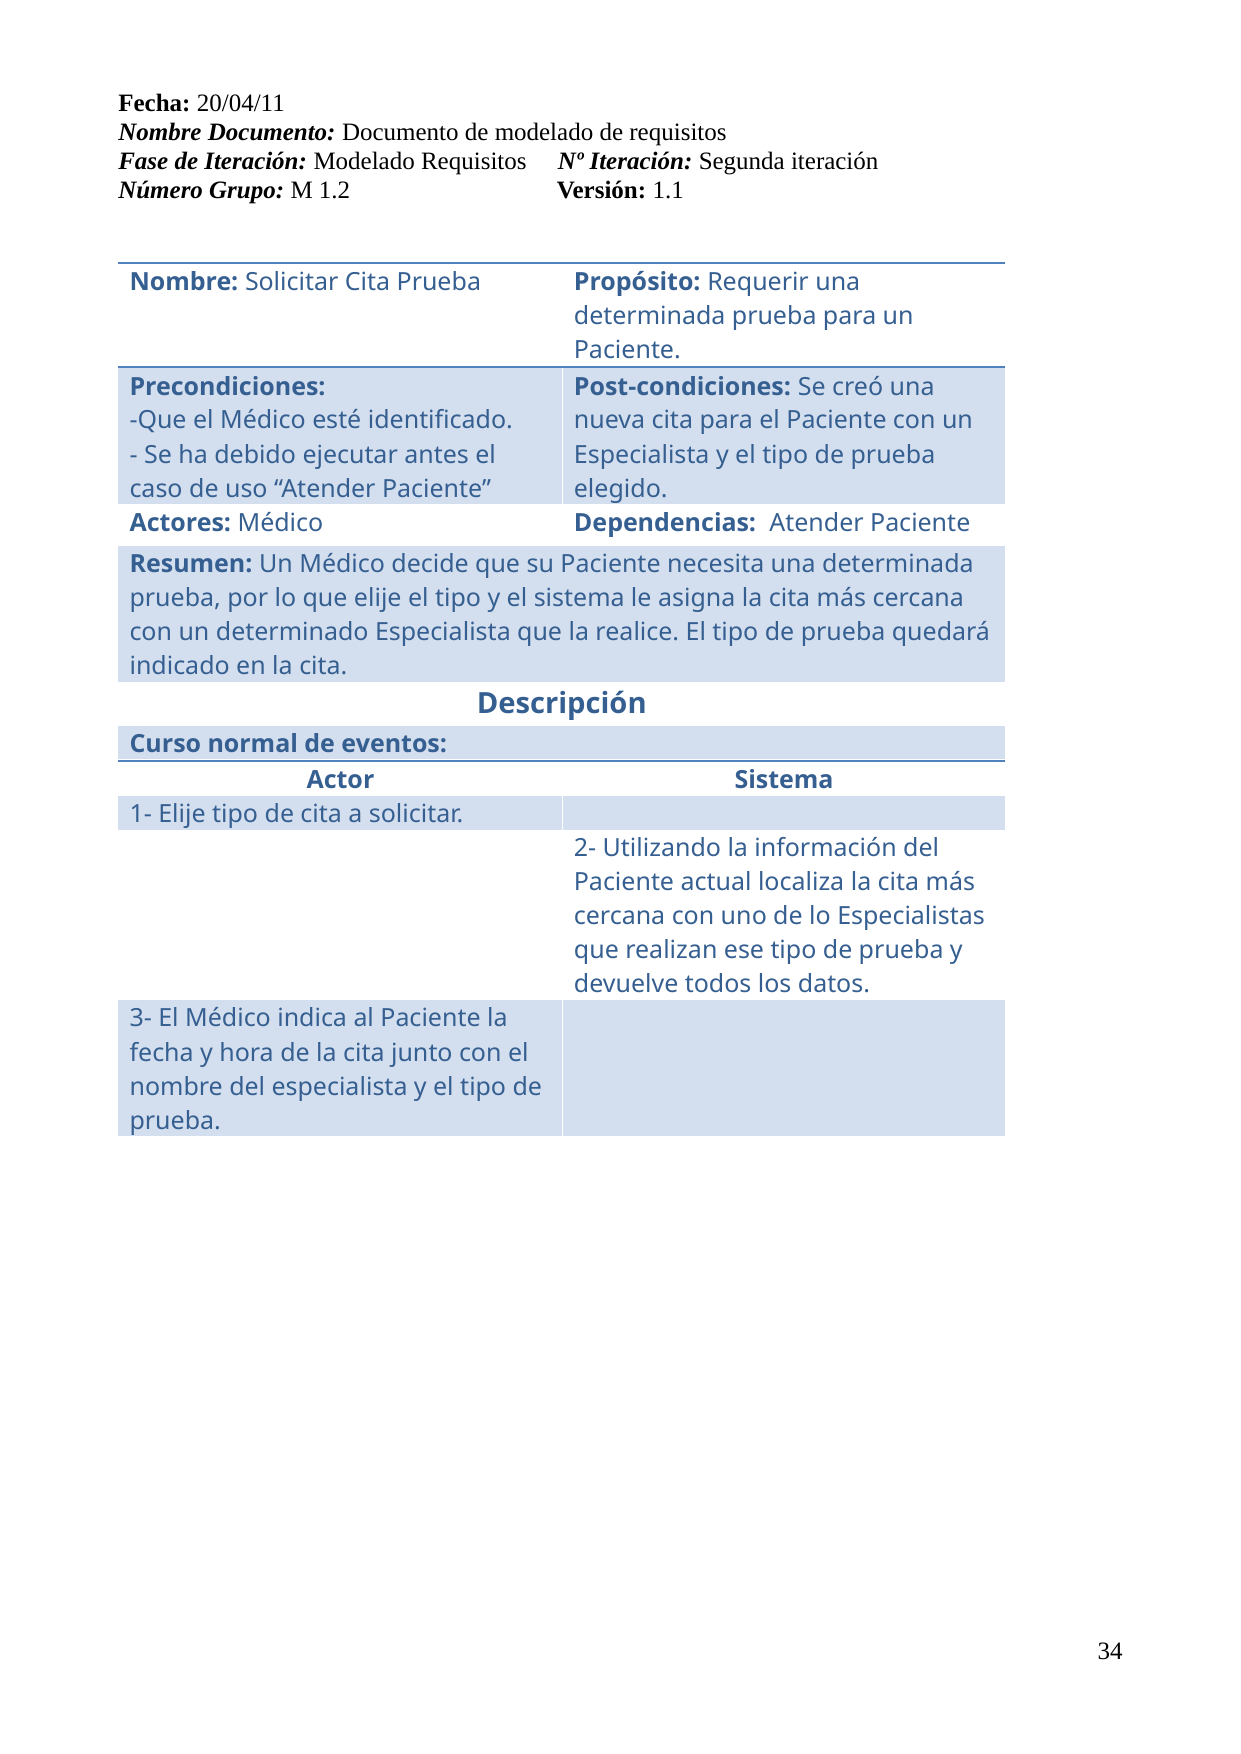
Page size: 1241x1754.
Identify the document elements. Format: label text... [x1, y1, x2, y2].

table_cell [563, 796, 1005, 830]
table_cell [118, 830, 562, 1000]
table_cell Actor [118, 762, 562, 796]
table_cell 2- Utilizando la información del Paciente actual localiza la cita más cercana con uno de lo Especialistas que realizan ese tipo de prueba y devuelve todos los datos. [563, 830, 1005, 1000]
table_cell 1- Elije tipo de cita a solicitar. [118, 796, 562, 830]
table_header Nombre: Solicitar Cita Prueba [118, 264, 562, 366]
table_cell Precondiciones: -Que el Médico esté identificado. - Se ha debido ejecutar antes el caso de uso “Atender Paciente” [118, 368, 562, 504]
table_cell [563, 1000, 1005, 1136]
table_cell Descripción [118, 682, 1005, 726]
table_cell Actores: Médico [118, 504, 562, 546]
table_cell Dependencias: Atender Paciente [563, 504, 1005, 546]
table_cell Curso normal de eventos: [118, 726, 1005, 759]
table_cell Resumen: Un Médico decide que su Paciente necesita una determinada prueba, por lo que elije el tipo y el sistema le asigna la cita más cercana con un determinado Especialista que la realice. El tipo de prueba quedará indicado en la cita. [118, 546, 1005, 682]
table_header Propósito: Requerir una determinada prueba para un Paciente. [563, 264, 1005, 366]
table_cell Sistema [563, 762, 1005, 796]
table_cell 3- El Médico indica al Paciente la fecha y hora de la cita junto con el nombre del especialista y el tipo de prueba. [118, 1000, 562, 1136]
table_cell Post-condiciones: Se creó una nueva cita para el Paciente con un Especialista y el tipo de prueba elegido. [563, 368, 1005, 504]
